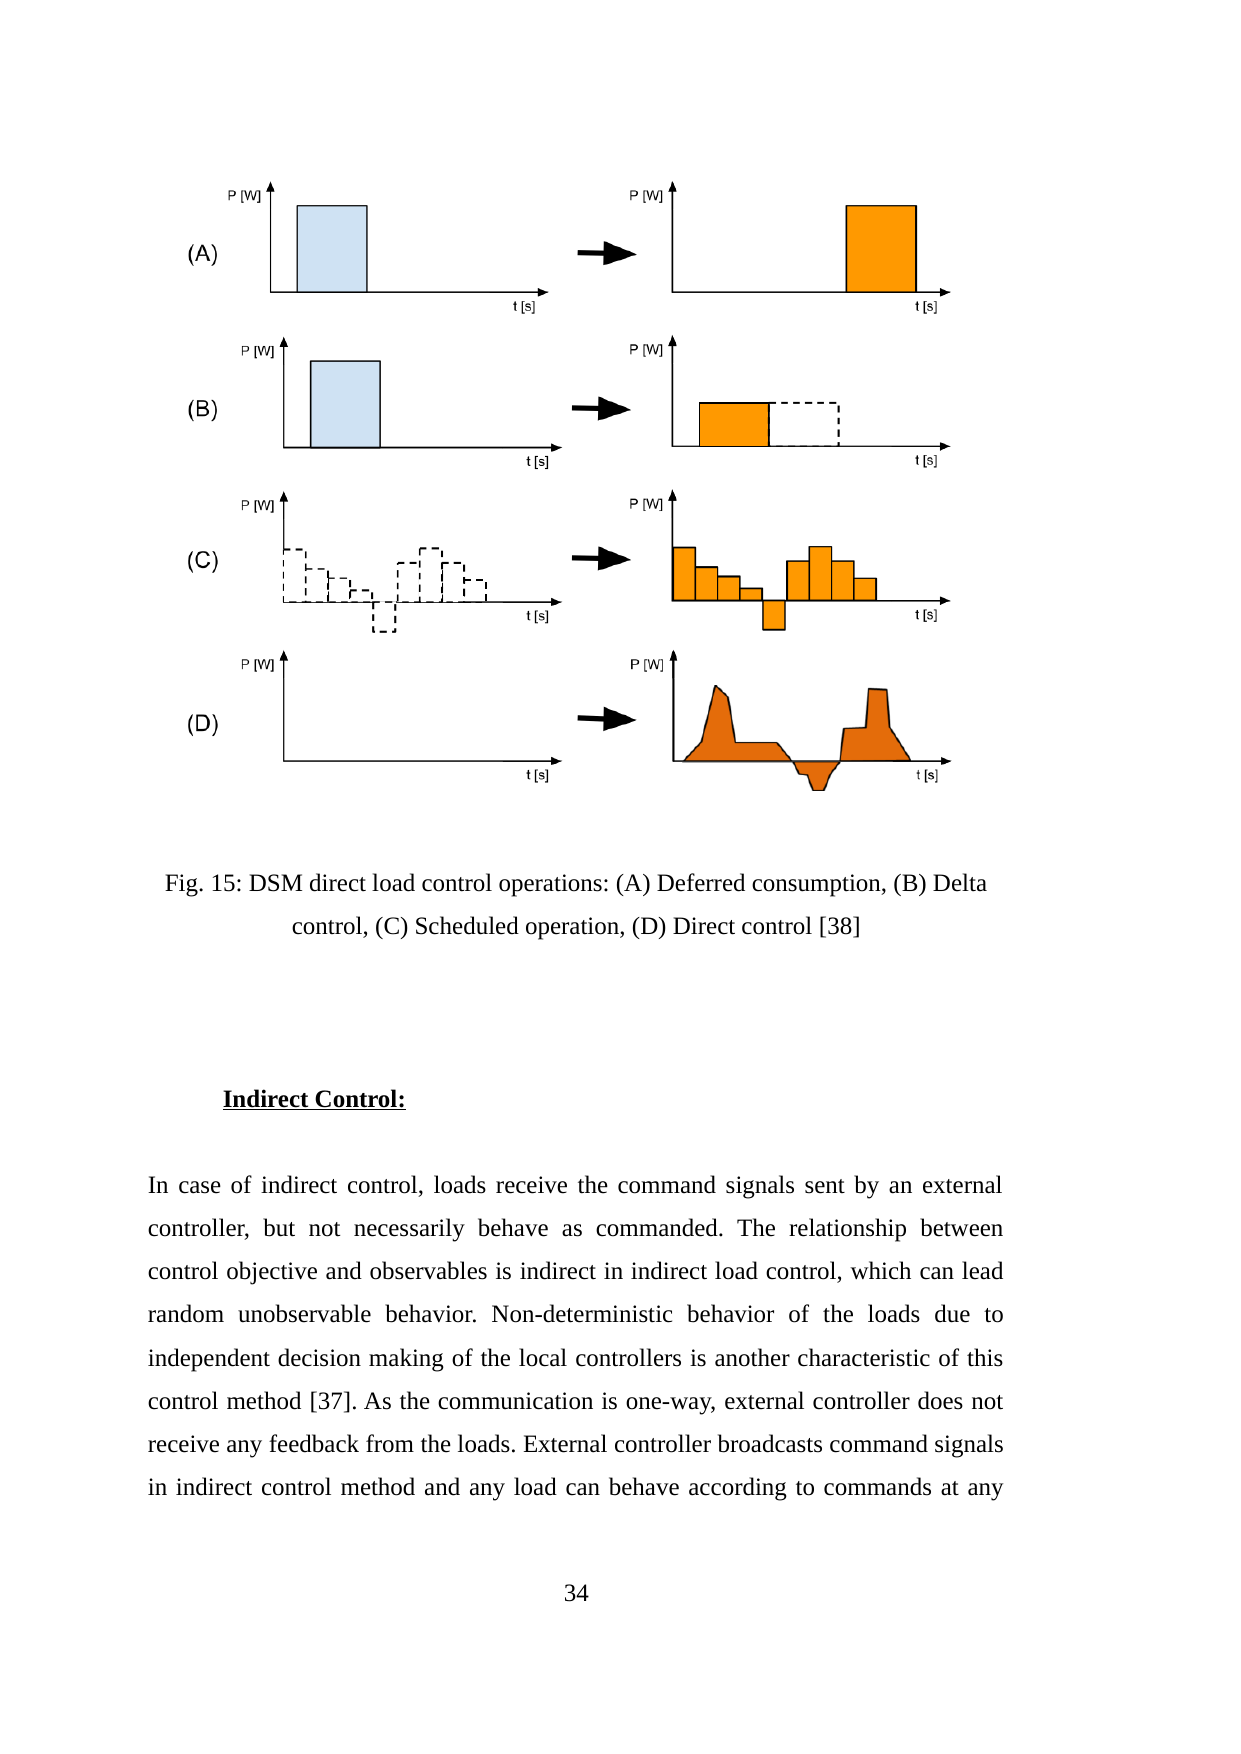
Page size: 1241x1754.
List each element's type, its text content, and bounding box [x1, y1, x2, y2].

text In case of indirect control, loads receive the command signals sent by an external controller, but not necessarily behave as commanded. The relationship between control objective and observables is indirect in indirect load control, which can lead random unobservable behavior. Non-deterministic behavior of the loads due to independent decision making of the local controllers is another characteristic of this control method [37]. As the communication is one-way, external controller does not receive any feedback from the loads. External controller broadcasts command signals in indirect control method and any load can behave according to commands at any [148, 1170, 1004, 1501]
text Indirect Control: [148, 1084, 1004, 1113]
text Fig. 15: DSM direct load control operations: (A) Deferred consumption, (B) Delta control, (C) Scheduled operation, (D) Direct control [38]⁠ [148, 868, 1004, 940]
picture [147, 160, 1005, 815]
